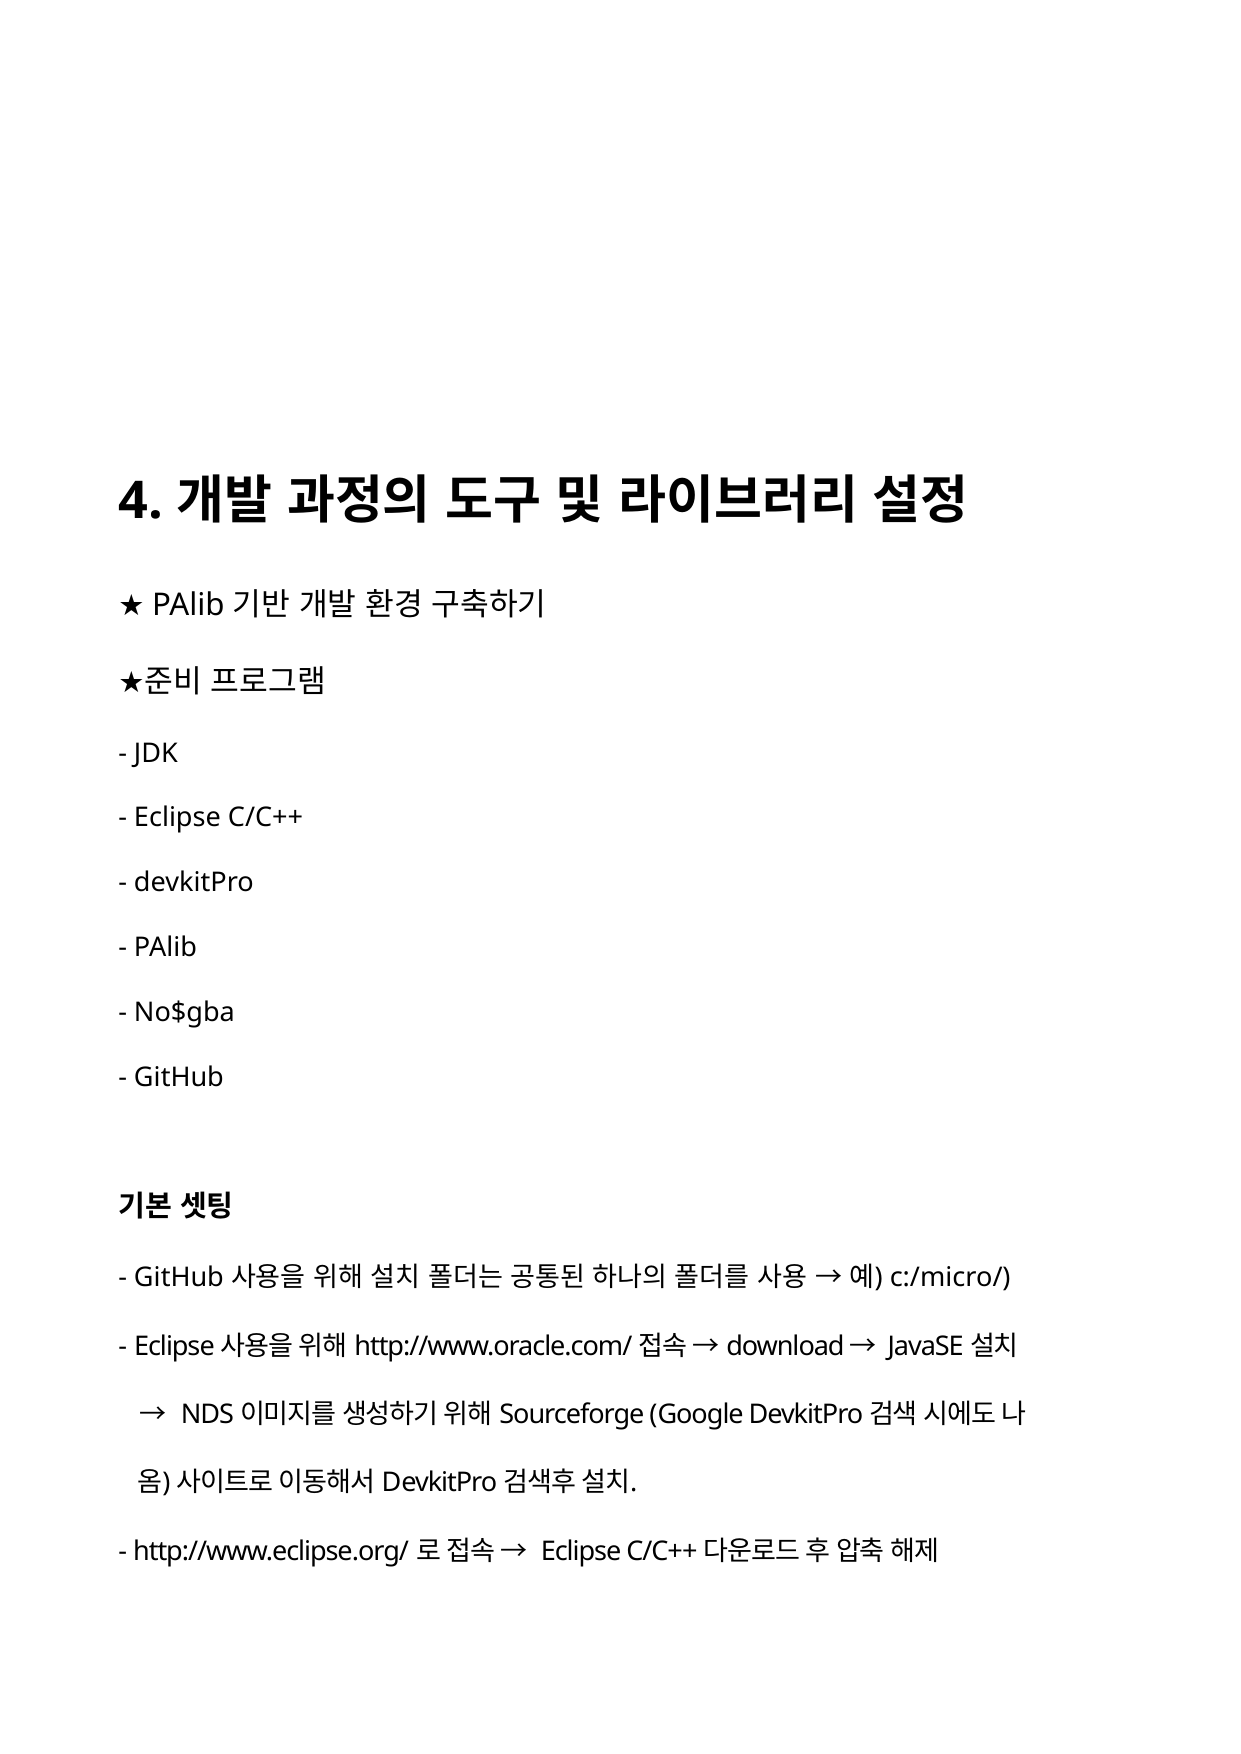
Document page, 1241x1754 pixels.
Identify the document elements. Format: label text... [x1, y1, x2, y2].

text ★준비 프로그램 [118, 656, 1122, 702]
text 기본 셋팅 [118, 1183, 1122, 1225]
text - Eclipse 사용을 위해 http://www.oracle.com/ 접속 → download → JavaSE 설치 [118, 1323, 1122, 1363]
text - No$gba [118, 992, 1122, 1029]
text → NDS 이미지를 생성하기 위해 Sourceforge (Google DevkitPro 검색 시에도 나 [118, 1392, 1122, 1431]
text - Eclipse C/C++ [118, 798, 1122, 835]
text - PAlib [118, 927, 1122, 964]
text - GitHub [118, 1057, 1122, 1094]
text - JDK [118, 733, 1122, 770]
text ★ PAlib 기반 개발 환경 구축하기 [118, 579, 1122, 625]
text 4. 개발 과정의 도구 및 라이브러리 설정 [118, 458, 1122, 534]
text - devkitPro [118, 863, 1122, 899]
text - http://www.eclipse.org/ 로 접속 → Eclipse C/C++ 다운로드 후 압축 해제 [118, 1528, 1122, 1568]
text - GitHub 사용을 위해 설치 폴더는 공통된 하나의 폴더를 사용 → 예) c:/micro/) [118, 1255, 1122, 1294]
text 옴) 사이트로 이동해서 DevkitPro 검색후 설치. [118, 1460, 1122, 1499]
